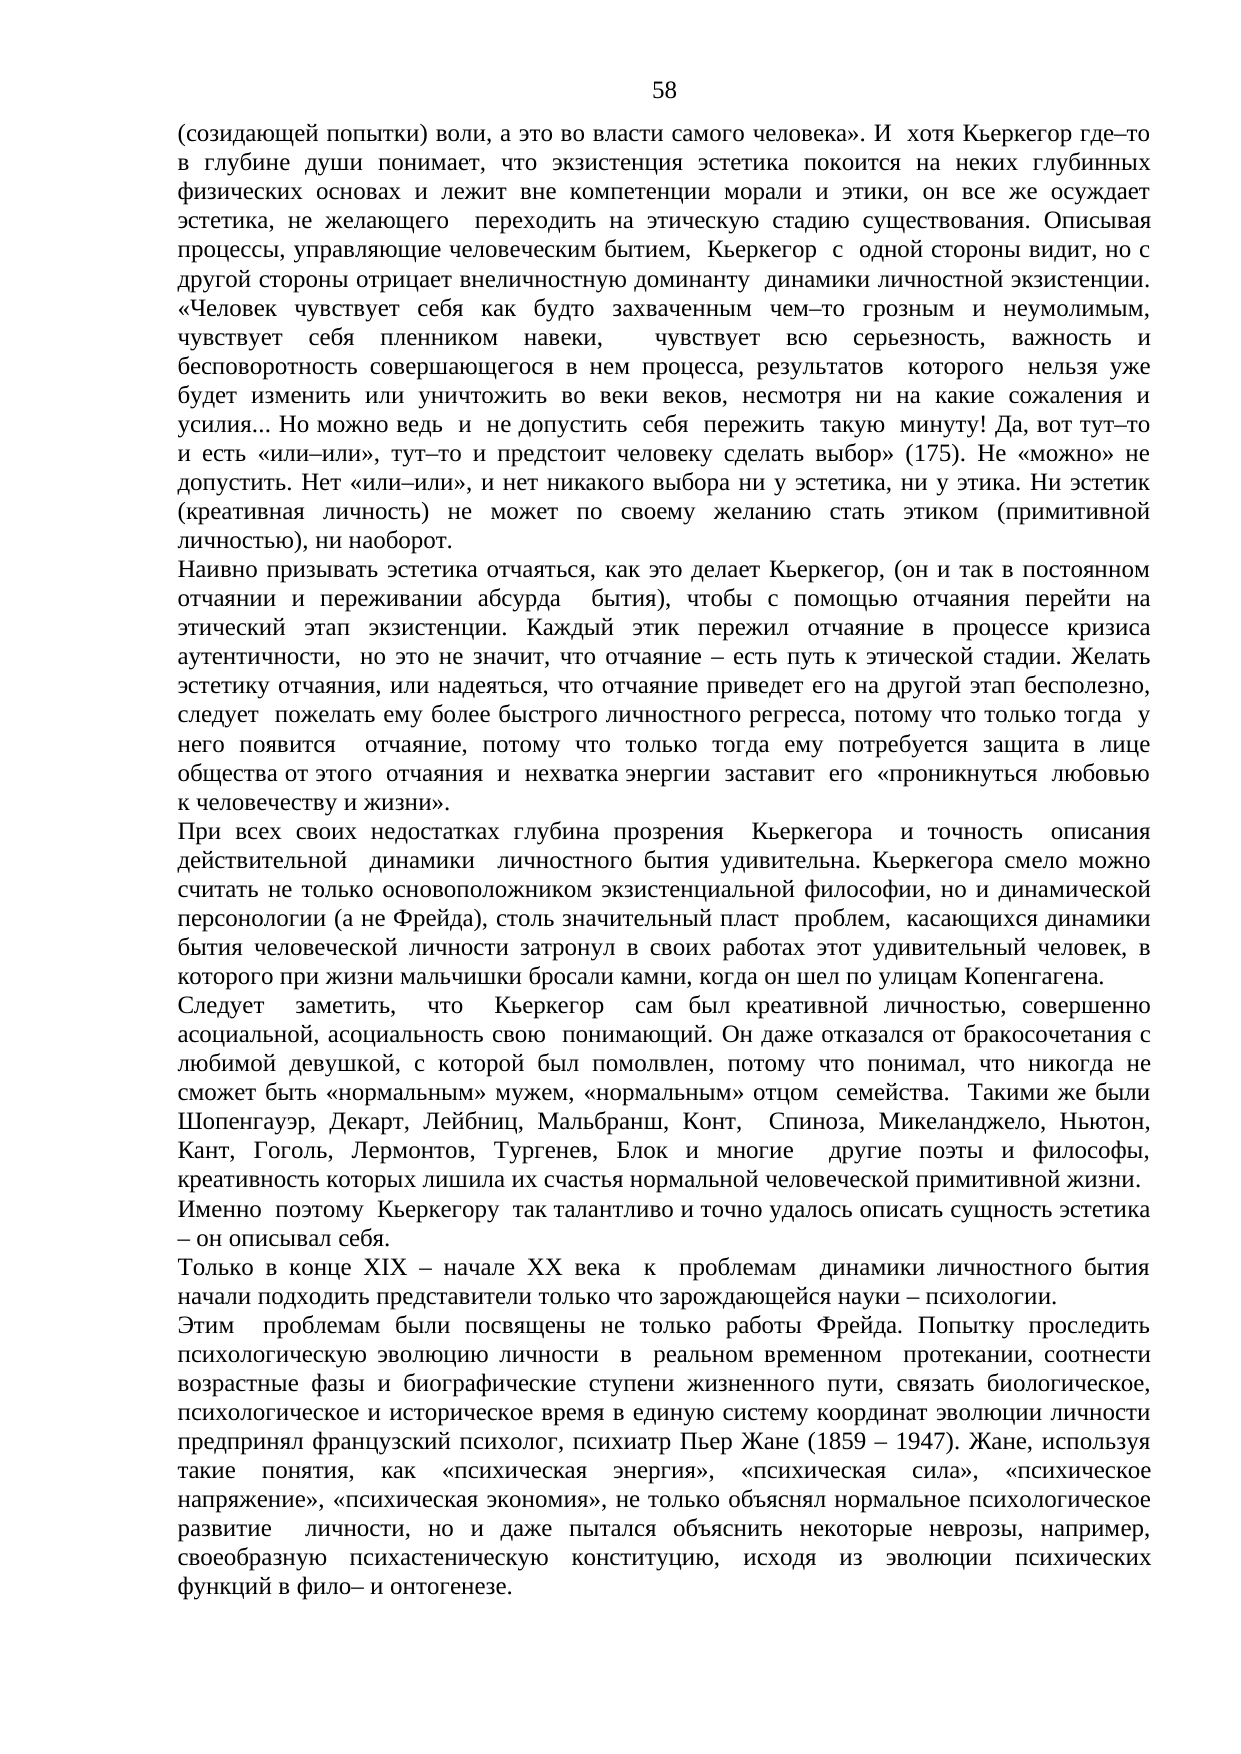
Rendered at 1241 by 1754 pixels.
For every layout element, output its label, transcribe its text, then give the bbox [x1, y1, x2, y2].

text (созидающей попытки) воли, а это во власти самого человека». И хотя Кьеркегор где–то в глубине души понимает, что экзистенция эстетика покоится на неких глубинных физических основах и лежит вне компетенции морали и этики, он все же осуждает эстетика, не желающего переходить на этическую стадию существования. Описывая процессы, управляющие человеческим бытием, Кьеркегор с одной стороны видит, но с другой стороны отрицает внеличностную доминанту динамики личностной экзистенции. «Человек чувствует себя как будто захваченным чем–то грозным и неумолимым, чувствует себя пленником навеки, чувствует всю серьезность, важность и бесповоротность совершающегося в нем процесса, результатов которого нельзя уже будет изменить или уничтожить во веки веков, несмотря ни на какие сожаления и усилия... Но можно ведь и не допустить себя пережить такую минуту! Да, вот тут–то и есть «или–или», тут–то и предстоит человеку сделать выбор» (175). Не «можно» не допустить. Нет «или–или», и нет никакого выбора ни у эстетика, ни у этика. Ни эстетик (креативная личность) не может по своему желанию стать этиком (примитивной личностью), ни наоборот. [177, 118, 1152, 554]
text Следует заметить, что Кьеркегор сам был креативной личностью, совершенно асоциальной, асоциальность свою понимающий. Он даже отказался от бракосочетания с любимой девушкой, с которой был помолвлен, потому что понимал, что никогда не сможет быть «нормальным» мужем, «нормальным» отцом семейства. Такими же были Шопенгауэр, Декарт, Лейбниц, Мальбранш, Конт, Спиноза, Микеланджело, Ньютон, Кант, Гоголь, Лермонтов, Тургенев, Блок и многие другие поэты и философы, креативность которых лишила их счастья нормальной человеческой примитивной жизни. [177, 990, 1152, 1193]
text Наивно призывать эстетика отчаяться, как это делает Кьеркегор, (он и так в постоянном отчаянии и переживании абсурда бытия), чтобы с помощью отчаяния перейти на этический этап экзистенции. Каждый этик пережил отчаяние в процессе кризиса аутентичности, но это не значит, что отчаяние – есть путь к этической стадии. Желать эстетику отчаяния, или надеяться, что отчаяние приведет его на другой этап бесполезно, следует пожелать ему более быстрого личностного регресса, потому что только тогда у него появится отчаяние, потому что только тогда ему потребуется защита в лице общества от этого отчаяния и нехватка энергии заставит его «проникнуться любовью к человечеству и жизни». [177, 554, 1152, 816]
text При всех своих недостатках глубина прозрения Кьеркегора и точность описания действительной динамики личностного бытия удивительна. Кьеркегора смело можно считать не только основоположником экзистенциальной философии, но и динамической персонологии (а не Фрейда), столь значительный пласт проблем, касающихся динамики бытия человеческой личности затронул в своих работах этот удивительный человек, в которого при жизни мальчишки бросали камни, когда он шел по улицам Копенгагена. [177, 816, 1152, 990]
text Этим проблемам были посвящены не только работы Фрейда. Попытку проследить психологическую эволюцию личности в реальном временном протекании, соотнести возрастные фазы и биографические ступени жизненного пути, связать биологическое, психологическое и историческое время в единую систему координат эволюции личности предпринял французский психолог, психиатр Пьер Жане (1859 – 1947). Жане, используя такие понятия, как «психическая энергия», «психическая сила», «психическое напряжение», «психическая экономия», не только объяснял нормальное психологическое развитие личности, но и даже пытался объяснить некоторые неврозы, например, своеобразную психастеническую конституцию, исходя из эволюции психических функций в фило– и онтогенезе. [177, 1310, 1152, 1600]
text Именно поэтому Кьеркегору так талантливо и точно удалось описать сущность эстетика – он описывал себя. [177, 1193, 1152, 1252]
text Только в конце XIX – начале XX века к проблемам динамики личностного бытия начали подходить представители только что зарождающейся науки – психологии. [177, 1252, 1152, 1310]
